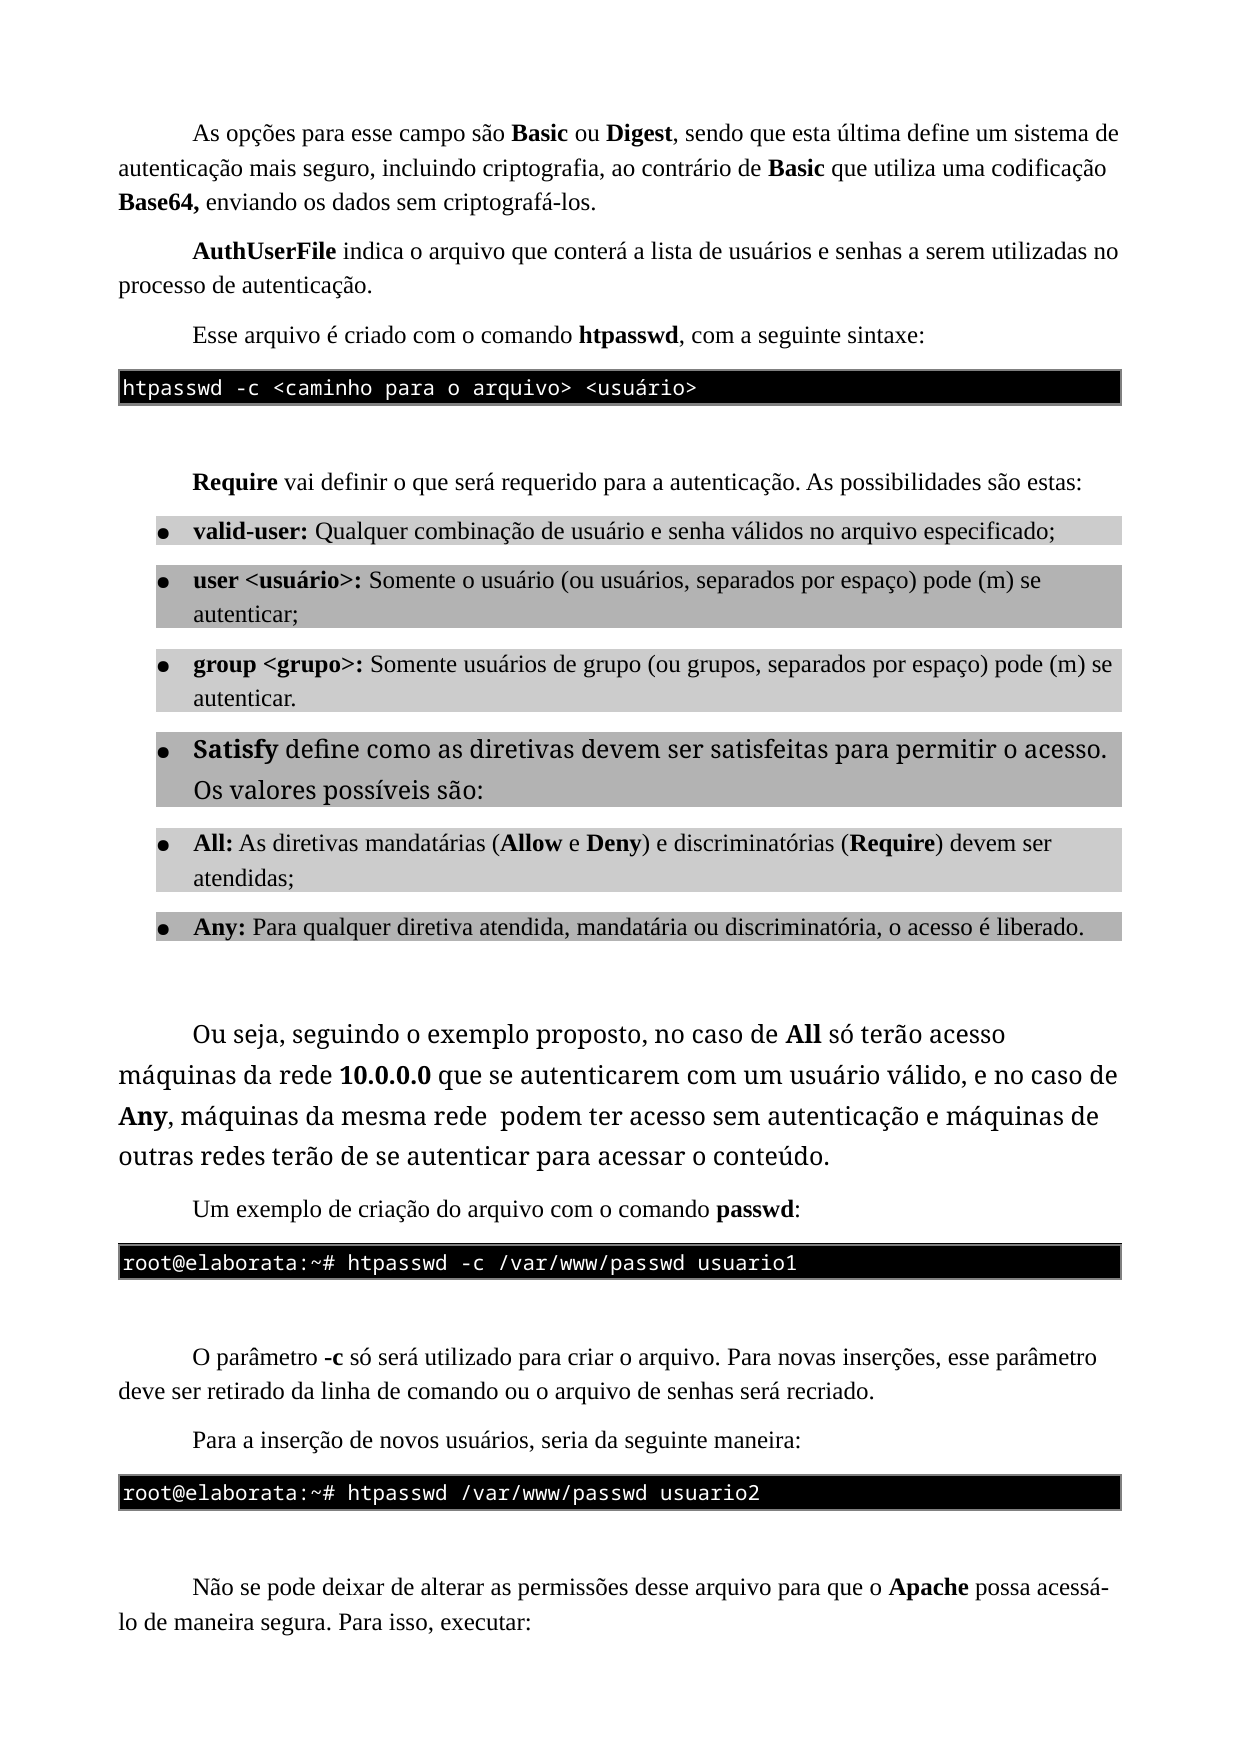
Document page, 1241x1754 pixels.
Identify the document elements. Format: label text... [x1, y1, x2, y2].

list Any: Para qualquer diretiva atendida, mandatária ou discriminatória, o acesso é liberado. [156, 912, 1122, 941]
list Satisfy define como as diretivas devem ser satisfeitas para permitir o acesso. Os valores possíveis são: [156, 732, 1122, 807]
list user <usuário>: Somente o usuário (ou usuários, separados por espaço) pode (m) se autenticar; [156, 565, 1122, 628]
text Esse arquivo é criado com o comando htpasswd, com a seguinte sintaxe: [118, 320, 1122, 348]
text AuthUserFile indica o arquivo que conterá a lista de usuários e senhas a serem utilizadas no processo de autenticação. [118, 236, 1122, 299]
text root@elaborata:~# htpasswd -c /var/www/passwd usuario1 [120, 1246, 1120, 1278]
text htpasswd -c <caminho para o arquivo> <usuário> [120, 371, 1120, 403]
text Para a inserção de novos usuários, seria da seguinte maneira: [118, 1425, 1122, 1454]
text Não se pode deixar de alterar as permissões desse arquivo para que o Apache possa acessá-lo de maneira segura. Para isso, executar: [118, 1572, 1122, 1636]
list group <grupo>: Somente usuários de grupo (ou grupos, separados por espaço) pode (m) se autenticar. [156, 649, 1122, 712]
text Require vai definir o que será requerido para a autenticação. As possibilidades são estas: [118, 467, 1122, 496]
text Um exemplo de criação do arquivo com o comando passwd: [118, 1194, 1122, 1223]
text O parâmetro -c só será utilizado para criar o arquivo. Para novas inserções, esse parâmetro deve ser retirado da linha de comando ou o arquivo de senhas será recriado. [118, 1342, 1122, 1405]
list All: As diretivas mandatárias (Allow e Deny) e discriminatórias (Require) devem ser atendidas; [156, 828, 1122, 892]
text As opções para esse campo são Basic ou Digest, sendo que esta última define um sistema de autenticação mais seguro, incluindo criptografia, ao contrário de Basic que utiliza uma codificação Base64, enviando os dados sem criptografá-los. [118, 118, 1122, 216]
text Ou seja, seguindo o exemplo proposto, no caso de All só terão acesso máquinas da rede 10.0.0.0 que se autenticarem com um usuário válido, e no caso de Any, máquinas da mesma rede podem ter acesso sem autenticação e máquinas de outras redes terão de se autenticar para acessar o conteúdo. [118, 1016, 1122, 1173]
list valid-user: Qualquer combinação de usuário e senha válidos no arquivo especificado; [156, 516, 1122, 545]
text root@elaborata:~# htpasswd /var/www/passwd usuario2 [120, 1476, 1120, 1509]
